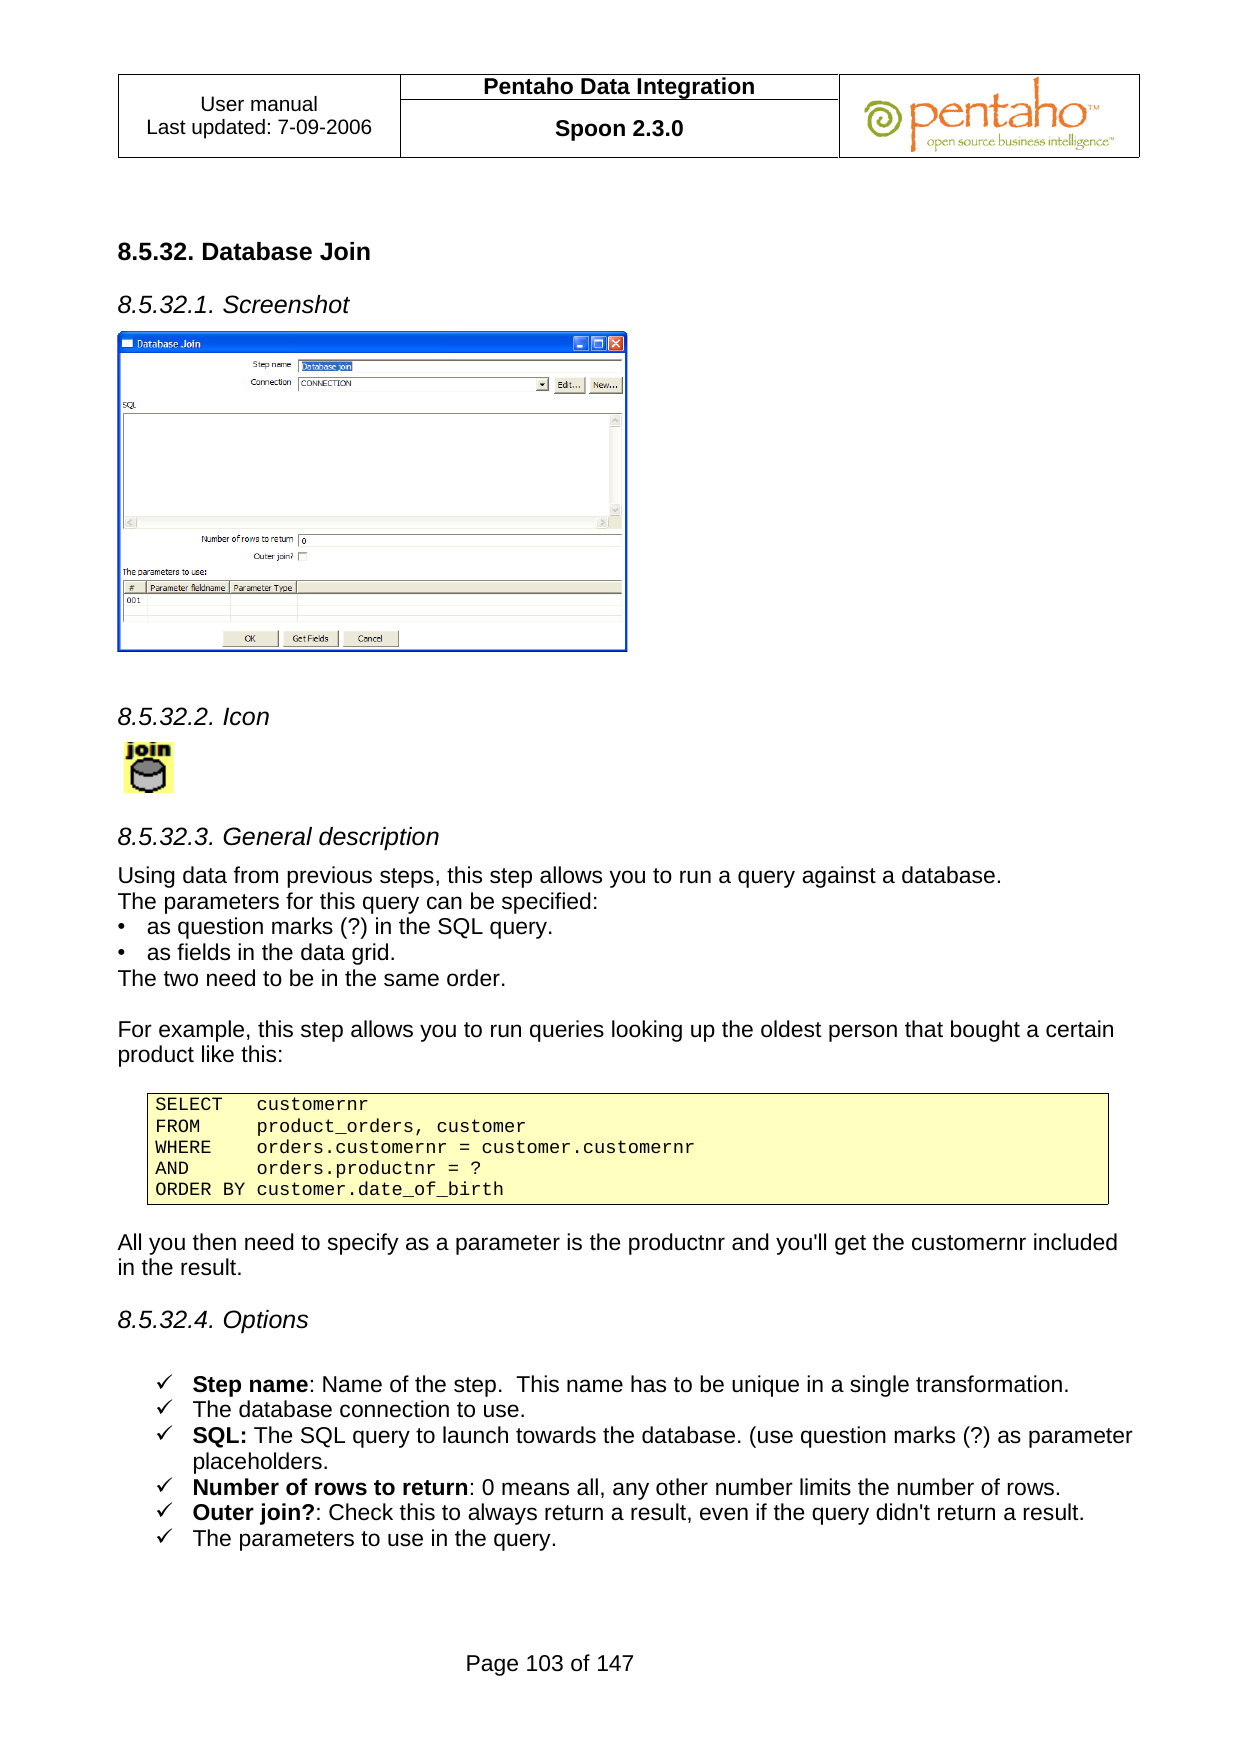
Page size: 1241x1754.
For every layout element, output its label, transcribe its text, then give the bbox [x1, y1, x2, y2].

text Using data from previous steps, this step allows you to run a query against a database. [117, 863, 1137, 888]
list The parameters to use in the query. [155, 1526, 1137, 1551]
list as fields in the data grid. [117, 940, 1137, 966]
text FROM product_orders, customer [148, 1114, 1108, 1136]
picture [123, 742, 174, 793]
picture [117, 331, 628, 652]
subtitle Icon [117, 702, 1137, 730]
text ORDER BY customer.date_of_birth [148, 1178, 1108, 1204]
text AND orders.productnr = ? [148, 1157, 1108, 1178]
list Outer join?: Check this to always return a result, even if the query didn't return a result. [155, 1500, 1137, 1526]
list Number of rows to return: 0 means all, any other number limits the number of rows. [155, 1474, 1137, 1500]
text WHERE orders.customernr = customer.customernr [148, 1136, 1108, 1157]
text All you then need to specify as a parameter is the productnr and you'll get the customernr included in the result. [117, 1229, 1137, 1280]
text SELECT customernr [148, 1094, 1108, 1114]
subtitle Options [117, 1305, 1137, 1333]
list The database connection to use. [155, 1397, 1137, 1423]
subtitle General description [117, 822, 1137, 851]
text The parameters for this query can be specified: [117, 888, 1137, 914]
list Step name: Name of the step. This name has to be unique in a single transformation. [155, 1371, 1137, 1397]
subtitle Screenshot [117, 291, 1137, 319]
subtitle Database Join [117, 238, 1137, 266]
text For example, this step allows you to run queries looking up the oldest person that bought a certain product like this: [117, 1017, 1137, 1068]
text The two need to be in the same order. [117, 966, 1137, 991]
list as question marks (?) in the SQL query. [117, 914, 1137, 940]
list SQL: The SQL query to launch towards the database. (use question marks (?) as parameter placeholders. [155, 1423, 1137, 1474]
